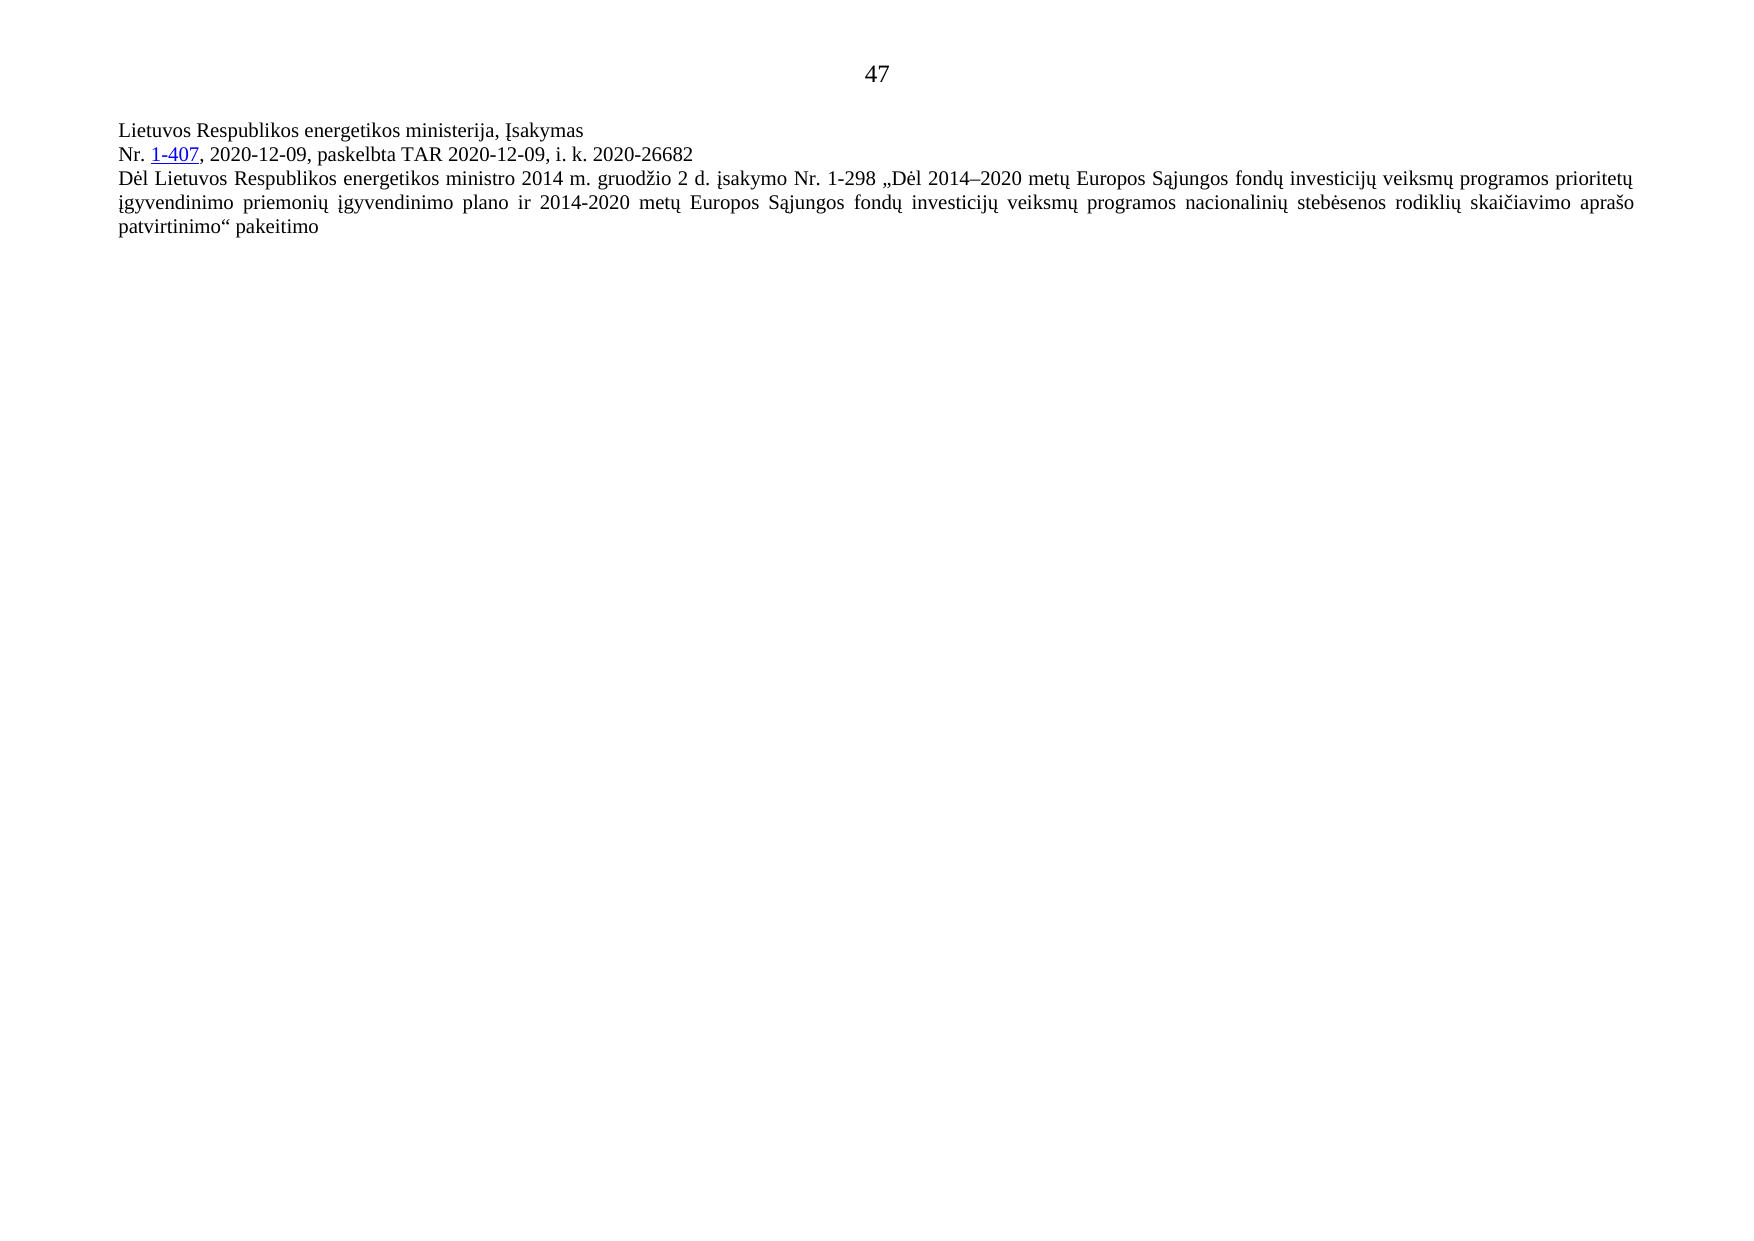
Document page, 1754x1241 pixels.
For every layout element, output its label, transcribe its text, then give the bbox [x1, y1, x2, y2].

text Nr. 1-407, 2020-12-09, paskelbta TAR 2020-12-09, i. k. 2020-26682 [118, 142, 1636, 166]
text Lietuvos Respublikos energetikos ministerija, Įsakymas [118, 118, 1636, 142]
text Dėl Lietuvos Respublikos energetikos ministro 2014 m. gruodžio 2 d. įsakymo Nr. 1-298 „Dėl 2014–2020 metų Europos Sąjungos fondų investicijų veiksmų programos prioritetų įgyvendinimo priemonių įgyvendinimo plano ir 2014-2020 metų Europos Sąjungos fondų investicijų veiksmų programos nacionalinių stebėsenos rodiklių skaičiavimo aprašo patvirtinimo“ pakeitimo [118, 166, 1636, 238]
